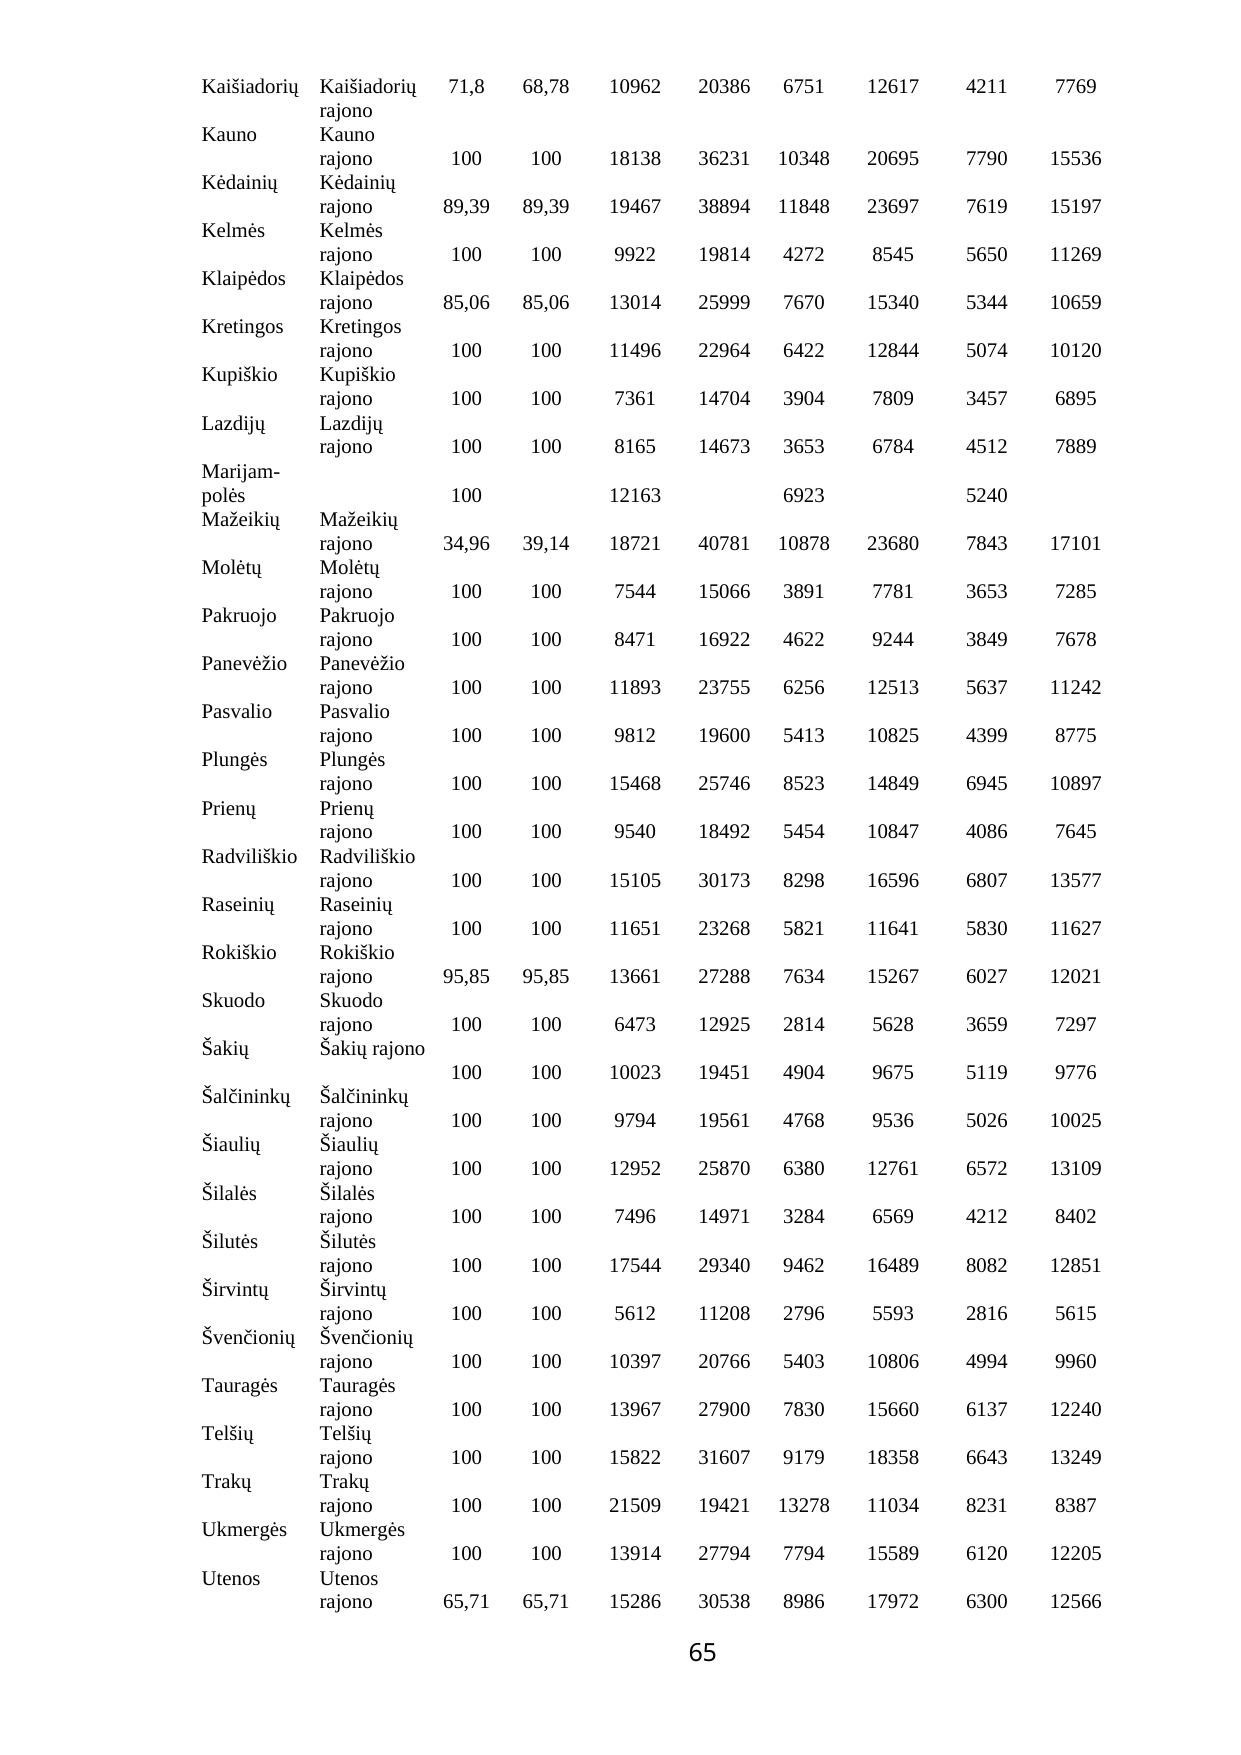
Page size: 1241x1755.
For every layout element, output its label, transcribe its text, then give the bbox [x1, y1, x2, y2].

table_cell 3653 [944, 555, 1029, 603]
table_cell Prienų rajono [316, 795, 429, 843]
table_cell 15267 [841, 940, 944, 988]
table_cell 20386 [682, 74, 766, 122]
table_cell 6572 [944, 1132, 1029, 1180]
table_cell 7889 [1029, 410, 1122, 458]
table_cell 5074 [944, 314, 1029, 362]
table_cell Šiaulių rajono [316, 1132, 429, 1180]
table_cell 10348 [766, 122, 841, 170]
table_cell 100 [504, 218, 588, 266]
table_cell 19451 [682, 1036, 766, 1084]
table_cell 5026 [944, 1084, 1029, 1132]
table_cell 16922 [682, 603, 766, 651]
table_cell Kupiškio rajono [316, 362, 429, 410]
table_cell 11242 [1029, 651, 1122, 699]
table_cell 9812 [588, 699, 682, 747]
table_cell 4399 [944, 699, 1029, 747]
table_cell 14704 [682, 362, 766, 410]
table_cell 5615 [1029, 1277, 1122, 1325]
table_cell 100 [504, 314, 588, 362]
table_cell [682, 459, 766, 507]
table_cell 100 [429, 1132, 504, 1180]
table_cell Šakių [198, 1036, 316, 1084]
table_cell Mažeikių [198, 507, 316, 555]
table_cell 100 [504, 1084, 588, 1132]
table_cell 100 [429, 651, 504, 699]
table_cell Utenos rajono [316, 1565, 429, 1613]
table_cell 100 [504, 1373, 588, 1421]
table_cell 3891 [766, 555, 841, 603]
table_cell 15197 [1029, 170, 1122, 218]
table_cell 6473 [588, 988, 682, 1036]
table_cell 100 [504, 988, 588, 1036]
table_cell 5612 [588, 1277, 682, 1325]
table_cell Raseinių rajono [316, 892, 429, 940]
table_cell 6256 [766, 651, 841, 699]
table_cell 19814 [682, 218, 766, 266]
table_cell 100 [504, 1036, 588, 1084]
table_cell 14849 [841, 747, 944, 795]
table_cell 10847 [841, 795, 944, 843]
table_cell 7843 [944, 507, 1029, 555]
table_cell 13014 [588, 266, 682, 314]
table_cell 10659 [1029, 266, 1122, 314]
table_cell 19421 [682, 1469, 766, 1517]
table_cell 20695 [841, 122, 944, 170]
table_cell 5593 [841, 1277, 944, 1325]
table_cell Kretingos [198, 314, 316, 362]
table_cell 6807 [944, 844, 1029, 892]
table_cell 36231 [682, 122, 766, 170]
table_cell 8387 [1029, 1469, 1122, 1517]
table_cell 18358 [841, 1421, 944, 1469]
table_cell 3659 [944, 988, 1029, 1036]
table_cell 13914 [588, 1517, 682, 1565]
table_cell 5650 [944, 218, 1029, 266]
table_cell 7645 [1029, 795, 1122, 843]
table_cell 100 [504, 603, 588, 651]
table_cell 9794 [588, 1084, 682, 1132]
table_cell 15066 [682, 555, 766, 603]
table_cell 19600 [682, 699, 766, 747]
table_cell 100 [504, 747, 588, 795]
table_cell 23268 [682, 892, 766, 940]
table_cell 15105 [588, 844, 682, 892]
table_cell Kelmės [198, 218, 316, 266]
table_cell 10023 [588, 1036, 682, 1084]
table_cell 29340 [682, 1229, 766, 1277]
table_cell 11848 [766, 170, 841, 218]
table_cell Kupiškio [198, 362, 316, 410]
table_cell 6027 [944, 940, 1029, 988]
table_cell Molėtų rajono [316, 555, 429, 603]
table_cell 10806 [841, 1325, 944, 1373]
table_cell Kaišiadorių rajono [316, 74, 429, 122]
table_cell [1029, 459, 1122, 507]
table_cell 6300 [944, 1565, 1029, 1613]
table_cell 17101 [1029, 507, 1122, 555]
table_cell 100 [429, 1036, 504, 1084]
table_cell Rokiškio [198, 940, 316, 988]
table_cell 95,85 [504, 940, 588, 988]
table_cell 19467 [588, 170, 682, 218]
table_cell Panevėžio [198, 651, 316, 699]
table_cell 7830 [766, 1373, 841, 1421]
table_cell 89,39 [429, 170, 504, 218]
table_cell Pasvalio rajono [316, 699, 429, 747]
table_cell 15468 [588, 747, 682, 795]
table_cell 13109 [1029, 1132, 1122, 1180]
table_cell 12205 [1029, 1517, 1122, 1565]
table_cell 19561 [682, 1084, 766, 1132]
table_cell Radviliškio [198, 844, 316, 892]
table_cell 12163 [588, 459, 682, 507]
table_cell 100 [429, 1325, 504, 1373]
table_cell 100 [504, 699, 588, 747]
table_cell 8471 [588, 603, 682, 651]
table_cell 6923 [766, 459, 841, 507]
table_cell 8523 [766, 747, 841, 795]
table_cell 18138 [588, 122, 682, 170]
table_cell 100 [429, 699, 504, 747]
table_cell 27900 [682, 1373, 766, 1421]
table_cell 13577 [1029, 844, 1122, 892]
table_cell 5637 [944, 651, 1029, 699]
table_cell 100 [504, 555, 588, 603]
table_cell Kauno [198, 122, 316, 170]
table_cell 25746 [682, 747, 766, 795]
table_cell 14673 [682, 410, 766, 458]
table_cell Šalčininkų rajono [316, 1084, 429, 1132]
table_cell 8775 [1029, 699, 1122, 747]
table_cell 7619 [944, 170, 1029, 218]
table_cell 7781 [841, 555, 944, 603]
table_cell 12021 [1029, 940, 1122, 988]
table_cell 100 [504, 1469, 588, 1517]
table_cell 15589 [841, 1517, 944, 1565]
table_cell 8231 [944, 1469, 1029, 1517]
table_cell 100 [504, 1180, 588, 1228]
table_cell Kelmės rajono [316, 218, 429, 266]
table_cell 10120 [1029, 314, 1122, 362]
table_cell 13967 [588, 1373, 682, 1421]
table_cell 100 [504, 362, 588, 410]
table_cell 10962 [588, 74, 682, 122]
table_cell Klaipėdos [198, 266, 316, 314]
table_cell Pakruojo [198, 603, 316, 651]
table_cell 7634 [766, 940, 841, 988]
table_cell 9776 [1029, 1036, 1122, 1084]
table_cell 100 [429, 218, 504, 266]
table_cell 2816 [944, 1277, 1029, 1325]
table_cell Tauragės rajono [316, 1373, 429, 1421]
table_cell 100 [429, 362, 504, 410]
table_cell 100 [429, 122, 504, 170]
table_cell Šilalės [198, 1180, 316, 1228]
table_cell 27288 [682, 940, 766, 988]
table_cell Telšių [198, 1421, 316, 1469]
table_cell 100 [429, 747, 504, 795]
table_cell 15286 [588, 1565, 682, 1613]
table_cell 100 [429, 1373, 504, 1421]
table_cell 7769 [1029, 74, 1122, 122]
table_cell 40781 [682, 507, 766, 555]
table_cell 100 [429, 1421, 504, 1469]
table_cell 12844 [841, 314, 944, 362]
table_cell 100 [504, 1421, 588, 1469]
table_cell Šilalės rajono [316, 1180, 429, 1228]
table_cell 65,71 [429, 1565, 504, 1613]
table_cell 12761 [841, 1132, 944, 1180]
table_cell Lazdijų [198, 410, 316, 458]
table_cell 15536 [1029, 122, 1122, 170]
table_cell 7809 [841, 362, 944, 410]
table_cell Trakų rajono [316, 1469, 429, 1517]
table_cell 11208 [682, 1277, 766, 1325]
table_cell 65,71 [504, 1565, 588, 1613]
table_cell 100 [429, 1084, 504, 1132]
table_cell 3849 [944, 603, 1029, 651]
table_cell 6422 [766, 314, 841, 362]
table_cell 10825 [841, 699, 944, 747]
table_cell [841, 459, 944, 507]
table_cell 4904 [766, 1036, 841, 1084]
table_cell 30538 [682, 1565, 766, 1613]
table_cell 9244 [841, 603, 944, 651]
table_cell 100 [429, 1469, 504, 1517]
table_cell 6945 [944, 747, 1029, 795]
table_cell 6120 [944, 1517, 1029, 1565]
table_cell Plungės [198, 747, 316, 795]
table_cell Kėdainių rajono [316, 170, 429, 218]
table_cell Šakių rajono [316, 1036, 429, 1084]
table_cell 89,39 [504, 170, 588, 218]
table_cell 4512 [944, 410, 1029, 458]
table_cell 100 [429, 1277, 504, 1325]
table_cell 12240 [1029, 1373, 1122, 1421]
table_cell 15340 [841, 266, 944, 314]
table_cell 6895 [1029, 362, 1122, 410]
table_cell 100 [504, 1325, 588, 1373]
table_cell 100 [429, 555, 504, 603]
table_cell [316, 459, 429, 507]
table_cell 5413 [766, 699, 841, 747]
table_cell Švenčionių rajono [316, 1325, 429, 1373]
table_cell 25999 [682, 266, 766, 314]
table_cell 18721 [588, 507, 682, 555]
table_cell Marijam-polės [198, 459, 316, 507]
table_cell 23697 [841, 170, 944, 218]
table_cell 4994 [944, 1325, 1029, 1373]
table_cell 9922 [588, 218, 682, 266]
table_cell 100 [429, 844, 504, 892]
table_cell Radviliškio rajono [316, 844, 429, 892]
table_cell 12566 [1029, 1565, 1122, 1613]
table_cell 5344 [944, 266, 1029, 314]
table_cell 71,8 [429, 74, 504, 122]
table_cell 3457 [944, 362, 1029, 410]
table_cell 16596 [841, 844, 944, 892]
table_cell 100 [429, 988, 504, 1036]
table_cell [504, 459, 588, 507]
table_cell 4212 [944, 1180, 1029, 1228]
table_cell 4622 [766, 603, 841, 651]
table_cell 2814 [766, 988, 841, 1036]
table_cell 7361 [588, 362, 682, 410]
table_cell Kauno rajono [316, 122, 429, 170]
table_cell Šilutės [198, 1229, 316, 1277]
table_cell 7678 [1029, 603, 1122, 651]
table_cell Pakruojo rajono [316, 603, 429, 651]
table_cell 4086 [944, 795, 1029, 843]
table_cell 30173 [682, 844, 766, 892]
table_cell 8165 [588, 410, 682, 458]
table_cell 11893 [588, 651, 682, 699]
table_cell 6569 [841, 1180, 944, 1228]
table_cell 12925 [682, 988, 766, 1036]
table_cell Ukmergės rajono [316, 1517, 429, 1565]
table_cell 10025 [1029, 1084, 1122, 1132]
table_cell 100 [429, 1180, 504, 1228]
table_cell 11034 [841, 1469, 944, 1517]
table_cell 7794 [766, 1517, 841, 1565]
table_cell Tauragės [198, 1373, 316, 1421]
table_cell 10878 [766, 507, 841, 555]
table_cell 16489 [841, 1229, 944, 1277]
table_cell 5119 [944, 1036, 1029, 1084]
table_cell 12851 [1029, 1229, 1122, 1277]
table_cell 5454 [766, 795, 841, 843]
table_cell 8298 [766, 844, 841, 892]
table_cell Mažeikių rajono [316, 507, 429, 555]
table_cell 100 [429, 459, 504, 507]
table_cell Ukmergės [198, 1517, 316, 1565]
table_cell 11641 [841, 892, 944, 940]
table_cell 6137 [944, 1373, 1029, 1421]
table_cell 100 [504, 1517, 588, 1565]
table_cell 12952 [588, 1132, 682, 1180]
table_cell 100 [429, 1517, 504, 1565]
table_cell 14971 [682, 1180, 766, 1228]
table_cell 23755 [682, 651, 766, 699]
table_cell 6751 [766, 74, 841, 122]
table_cell 100 [504, 795, 588, 843]
table_cell 100 [429, 603, 504, 651]
table_cell 22964 [682, 314, 766, 362]
table_cell 100 [429, 410, 504, 458]
table_cell 85,06 [504, 266, 588, 314]
table_cell 5240 [944, 459, 1029, 507]
table_cell 6784 [841, 410, 944, 458]
table_cell 34,96 [429, 507, 504, 555]
table_cell 5830 [944, 892, 1029, 940]
table_cell 100 [504, 651, 588, 699]
table_cell 4768 [766, 1084, 841, 1132]
table_cell 68,78 [504, 74, 588, 122]
table_cell 7670 [766, 266, 841, 314]
table_cell 8082 [944, 1229, 1029, 1277]
table_cell 11496 [588, 314, 682, 362]
table_cell 7496 [588, 1180, 682, 1228]
table_cell 9536 [841, 1084, 944, 1132]
table_cell 7544 [588, 555, 682, 603]
table_cell 10397 [588, 1325, 682, 1373]
table_cell 100 [429, 892, 504, 940]
table_cell Molėtų [198, 555, 316, 603]
table_cell Lazdijų rajono [316, 410, 429, 458]
table_cell 7790 [944, 122, 1029, 170]
table_cell 85,06 [429, 266, 504, 314]
table_cell 23680 [841, 507, 944, 555]
table_cell 27794 [682, 1517, 766, 1565]
table_cell 17972 [841, 1565, 944, 1613]
table_cell 100 [504, 122, 588, 170]
table_cell Šiaulių [198, 1132, 316, 1180]
table_cell Skuodo [198, 988, 316, 1036]
table_cell Trakų [198, 1469, 316, 1517]
table_cell 31607 [682, 1421, 766, 1469]
table_cell 20766 [682, 1325, 766, 1373]
table_cell 100 [429, 795, 504, 843]
table_cell 6643 [944, 1421, 1029, 1469]
table_cell 6380 [766, 1132, 841, 1180]
table_cell 100 [429, 314, 504, 362]
table_cell 17544 [588, 1229, 682, 1277]
table_cell 100 [504, 844, 588, 892]
table_cell 11627 [1029, 892, 1122, 940]
table_cell 3653 [766, 410, 841, 458]
table_cell 9675 [841, 1036, 944, 1084]
table_cell 100 [504, 892, 588, 940]
table_cell 21509 [588, 1469, 682, 1517]
table_cell 3904 [766, 362, 841, 410]
table_cell Skuodo rajono [316, 988, 429, 1036]
table_cell 9960 [1029, 1325, 1122, 1373]
table_cell 12617 [841, 74, 944, 122]
table_cell 9179 [766, 1421, 841, 1469]
table_cell Kretingos rajono [316, 314, 429, 362]
table_cell 8986 [766, 1565, 841, 1613]
table_cell Kėdainių [198, 170, 316, 218]
table_cell Utenos [198, 1565, 316, 1613]
table_cell Pasvalio [198, 699, 316, 747]
table_cell 95,85 [429, 940, 504, 988]
table_cell 13661 [588, 940, 682, 988]
table_cell 100 [504, 410, 588, 458]
table_cell 13249 [1029, 1421, 1122, 1469]
table_cell 100 [504, 1229, 588, 1277]
table_cell 8545 [841, 218, 944, 266]
table_cell 5821 [766, 892, 841, 940]
table_cell Širvintų [198, 1277, 316, 1325]
table_cell 25870 [682, 1132, 766, 1180]
table_cell Klaipėdos rajono [316, 266, 429, 314]
table_cell Rokiškio rajono [316, 940, 429, 988]
table_cell 11651 [588, 892, 682, 940]
table_cell 2796 [766, 1277, 841, 1325]
table_cell 15822 [588, 1421, 682, 1469]
table_cell 8402 [1029, 1180, 1122, 1228]
table_cell 15660 [841, 1373, 944, 1421]
table_cell 5628 [841, 988, 944, 1036]
table_cell 100 [504, 1277, 588, 1325]
table_cell Plungės rajono [316, 747, 429, 795]
table_cell 9462 [766, 1229, 841, 1277]
table_cell 18492 [682, 795, 766, 843]
table_cell 100 [429, 1229, 504, 1277]
table_cell 5403 [766, 1325, 841, 1373]
table_cell 7297 [1029, 988, 1122, 1036]
table_cell 11269 [1029, 218, 1122, 266]
table_cell 3284 [766, 1180, 841, 1228]
table_cell 100 [504, 1132, 588, 1180]
table_cell Šilutės rajono [316, 1229, 429, 1277]
table_cell Panevėžio rajono [316, 651, 429, 699]
table_cell 4211 [944, 74, 1029, 122]
table_cell Telšių rajono [316, 1421, 429, 1469]
table_cell 38894 [682, 170, 766, 218]
table_cell 12513 [841, 651, 944, 699]
table_cell Šalčininkų [198, 1084, 316, 1132]
table_cell Kaišiadorių [198, 74, 316, 122]
table_cell 10897 [1029, 747, 1122, 795]
table_cell Švenčionių [198, 1325, 316, 1373]
table_cell 39,14 [504, 507, 588, 555]
table_cell 4272 [766, 218, 841, 266]
table_cell Širvintų rajono [316, 1277, 429, 1325]
table_cell 9540 [588, 795, 682, 843]
table_cell Raseinių [198, 892, 316, 940]
table_cell Prienų [198, 795, 316, 843]
table_cell 7285 [1029, 555, 1122, 603]
table_cell 13278 [766, 1469, 841, 1517]
